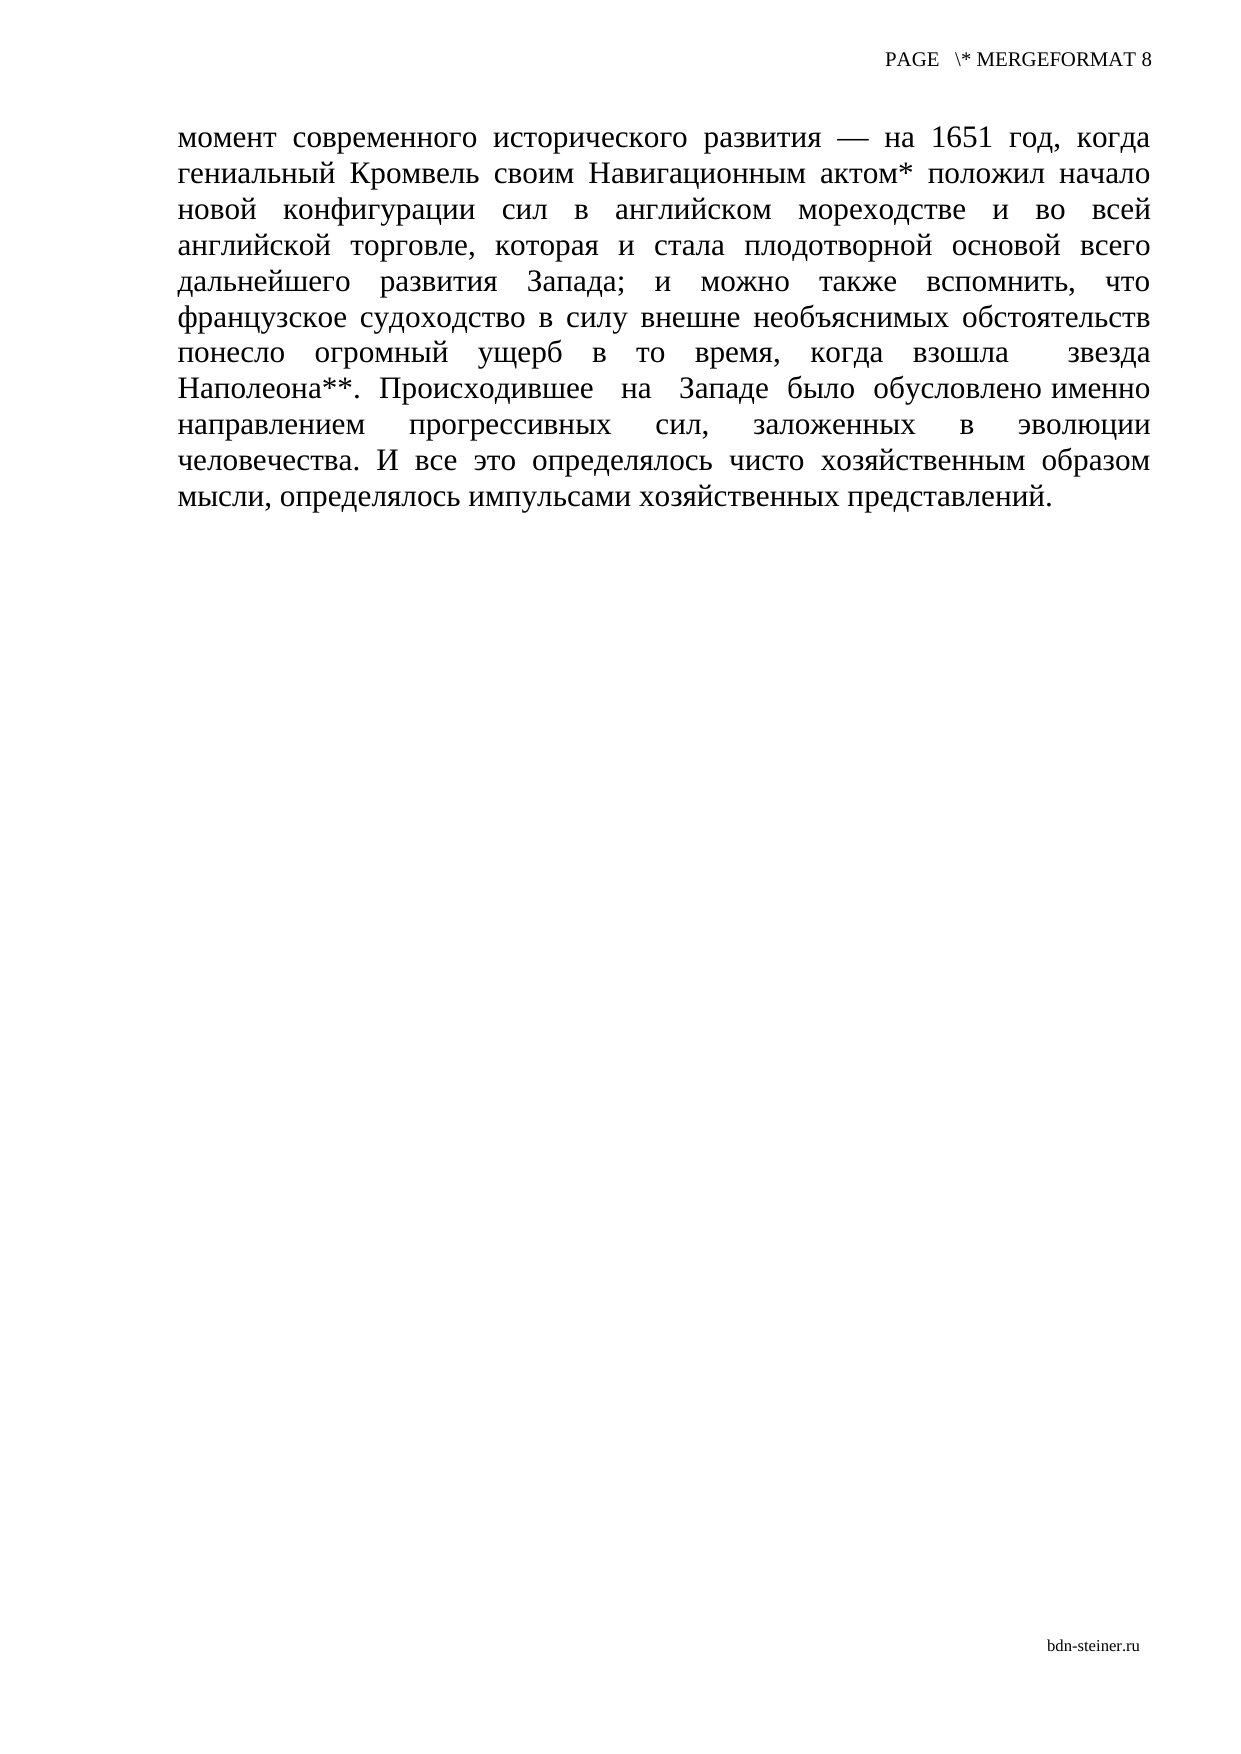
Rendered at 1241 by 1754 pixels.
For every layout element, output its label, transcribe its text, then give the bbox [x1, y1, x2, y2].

text момент современного исторического развития — на 1651 год, когда гениальный Кромвель своим Навигационным актом* положил начало новой конфигурации сил в английском мореходстве и во всей английской торговле, которая и стала плодотворной основой всего дальнейшего развития Запада; и можно также вспомнить, что французское судоходство в силу внешне необъяснимых обстоятельств понесло огромный ущерб в то время, когда взошла звезда Наполеона**. Происходившее на Западе было обусловлено именно направлением прогрессивных сил, заложенных в эволюции человечества. И все это определялось чисто хозяйственным образом мысли, определялось импульсами хозяйственных представлений. [177, 118, 1152, 513]
